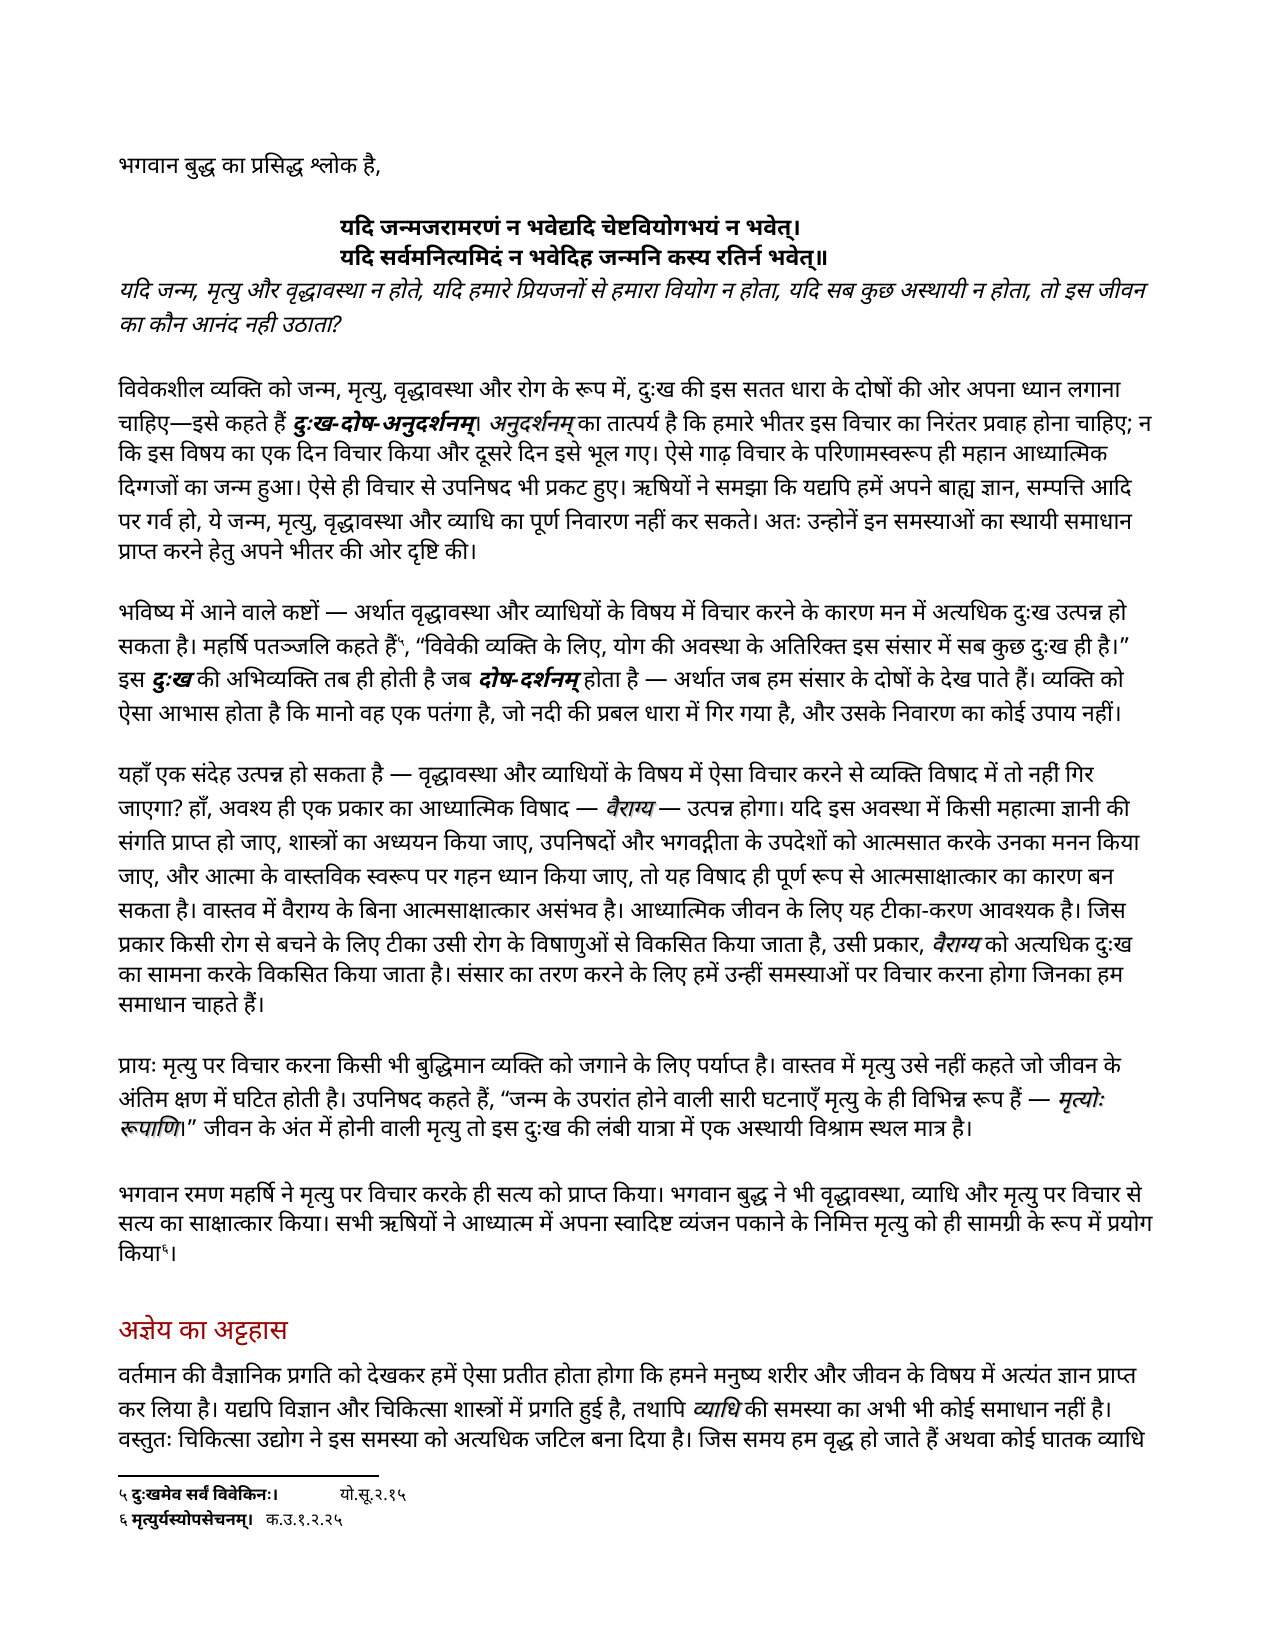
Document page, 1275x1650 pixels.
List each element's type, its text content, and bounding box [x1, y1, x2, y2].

text भविष्य में आने वाले कष्टों — अर्थात वृद्धावस्था और व्याधियों के विषय में विचार करने के कारण मन में अत्यधिक दुःख उत्पन्न हो सकता है। महर्षि पतञ्जलि कहते हैं, “विवेकी व्यक्ति के लिए, योग की अवस्था के अतिरिक्त इस संसार में सब कुछ दुःख ही है।” इस दुःख की अभिव्यक्ति तब ही होती है जब दोष-दर्शनम् होता है — अर्थात जब हम संसार के दोषों के देख पाते हैं। व्यक्ति को ऐसा आभास होता है कि मानो वह एक पतंगा है, जो नदी की प्रबल धारा में गिर गया है, और उसके निवारण का कोई उपाय नहीं। [118, 600, 1157, 731]
subtitle अज्ञेय का अट्टहास [118, 1315, 1157, 1350]
text दुःखमेव सर्वं विवेकिनः। यो.सू.२.१५ [118, 1482, 1157, 1507]
text भगवान रमण महर्षि ने मृत्यु पर विचार करके ही सत्य को प्राप्त किया। भगवान बुद्ध ने भी वृद्धावस्था, व्याधि और मृत्यु पर विचार से सत्य का साक्षात्कार किया। सभी ऋषियों ने आध्यात्म में अपना स्वादिष्ट व्यंजन पकाने के निमित्त मृत्यु को ही सामग्री के रूप में प्रयोग किया। [118, 1177, 1157, 1271]
text विवेकशील व्यक्ति को जन्म, मृत्यु, वृद्धावस्था और रोग के रूप में, दुःख की इस सतत धारा के दोषों की ओर अपना ध्यान लगाना चाहिए—इसे कहते हैं दुःख-दोष-अनुदर्शनम्। अनुदर्शनम् का तात्पर्य है कि हमारे भीतर इस विचार का निरंतर प्रवाह होना चाहिए; न कि इस विषय का एक दिन विचार किया और दूसरे दिन इसे भूल गए। ऐसे गाढ़ विचार के परिणामस्वरूप ही महान आध्यात्मिक दिग्गजों का जन्म हुआ। ऐसे ही विचार से उपनिषद भी प्रकट हुए। ऋषियों ने समझा कि यद्यपि हमें अपने बाह्य ज्ञान, सम्पत्ति आदि पर गर्व हो, ये जन्म, मृत्यु, वृद्धावस्था और व्याधि का पूर्ण निवारण नहीं कर सकते। अतः उन्होनें इन समस्याओं का स्थायी समाधान प्राप्त करने हेतु अपने भीतर की ओर दृष्टि की। [118, 373, 1157, 568]
text वर्तमान की वैज्ञानिक प्रगति को देखकर हमें ऐसा प्रतीत होता होगा कि हमने मनुष्य शरीर और जीवन के विषय में अत्यंत ज्ञान प्राप्त कर लिया है। यद्यपि विज्ञान और चिकित्सा शास्त्रों में प्रगति हुई है, तथापि व्याधि की समस्या का अभी भी कोई समाधान नहीं है। वस्तुतः चिकित्सा उद्योग ने इस समस्या को अत्यधिक जटिल बना दिया है। जिस समय हम वृद्ध हो जाते हैं अथवा कोई घातक व्याधि [118, 1363, 1157, 1456]
text यदि जन्मजरामरणं न भवेद्यदि चेष्टवियोगभयं न भवेत्। [340, 214, 1157, 244]
text यहाँ एक संदेह उत्पन्न हो सकता है — वृद्धावस्था और व्याधियों के विषय में ऐसा विचार करने से व्यक्ति विषाद में तो नहीं‌ गिर जाएगा? हाँ, अवश्य ही एक प्रकार का आध्यात्मिक विषाद — वैराग्य — उत्पन्न होगा। यदि इस अवस्था में किसी महात्मा ज्ञानी की संगति प्राप्त हो जाए, शास्त्रों का अध्ययन किया जाए, उपनिषदों और भगवद्गीता के उपदेशों को आत्मसात करके उनका मनन किया जाए, और आत्मा के वास्तविक स्वरूप पर गहन ध्यान किया जाए, तो यह विषाद ही पूर्ण रूप से आत्मसाक्षात्कार का कारण बन सकता है। वास्तव में वैराग्य के बिना आत्मसाक्षात्कार असंभव है। आध्यात्मिक जीवन के लिए यह टीका-करण आवश्यक है। जिस प्रकार किसी रोग से बचने के लिए टीका उसी रोग के विषाणुओं से विकसित किया जाता है, उसी प्रकार, वैराग्य को अत्यधिक दुःख का सामना करके विकसित किया जाता है। संसार का तरण करने के लिए हमें उन्हीं समस्याओं पर विचार करना होगा जिनका हम समाधान चाहते हैं। [118, 762, 1157, 1021]
text प्रायः मृत्यु पर विचार करना किसी भी बुद्धिमान व्यक्ति को जगाने के लिए पर्याप्त है। वास्तव में मृत्यु उसे नहीं कहते जो जीवन के अंतिम क्षण में घटित होती है। उपनिषद कहते हैं, “जन्म के उपरांत होने वाली सारी घटनाएँ मृत्यु के ही विभिन्न रूप हैं — मृत्योः रूपाणि।” जीवन के अंत में होनी वाली मृत्यु तो इस दुःख की लंबी यात्रा में एक अस्थायी विश्राम स्थल मात्र है। [118, 1053, 1157, 1146]
text भगवान बुद्ध का प्रसिद्ध श्लोक है, [118, 149, 1157, 183]
text यदि जन्म, मृत्यु और वृद्धावस्था न होते, यदि हमारे प्रियजनों से हमारा वियोग न होता, यदि सब कुछ अस्थायी न होता, तो इस जीवन का कौन आनंद नही उठाता? [118, 274, 1157, 342]
text यदि सर्वमनित्यमिदं न भवेदिह जन्मनि कस्य रतिर्न भवेत्॥ [340, 244, 1157, 274]
text मृत्युर्यस्योपसेचनम्। क.उ.१.२.२५ [118, 1507, 1157, 1532]
